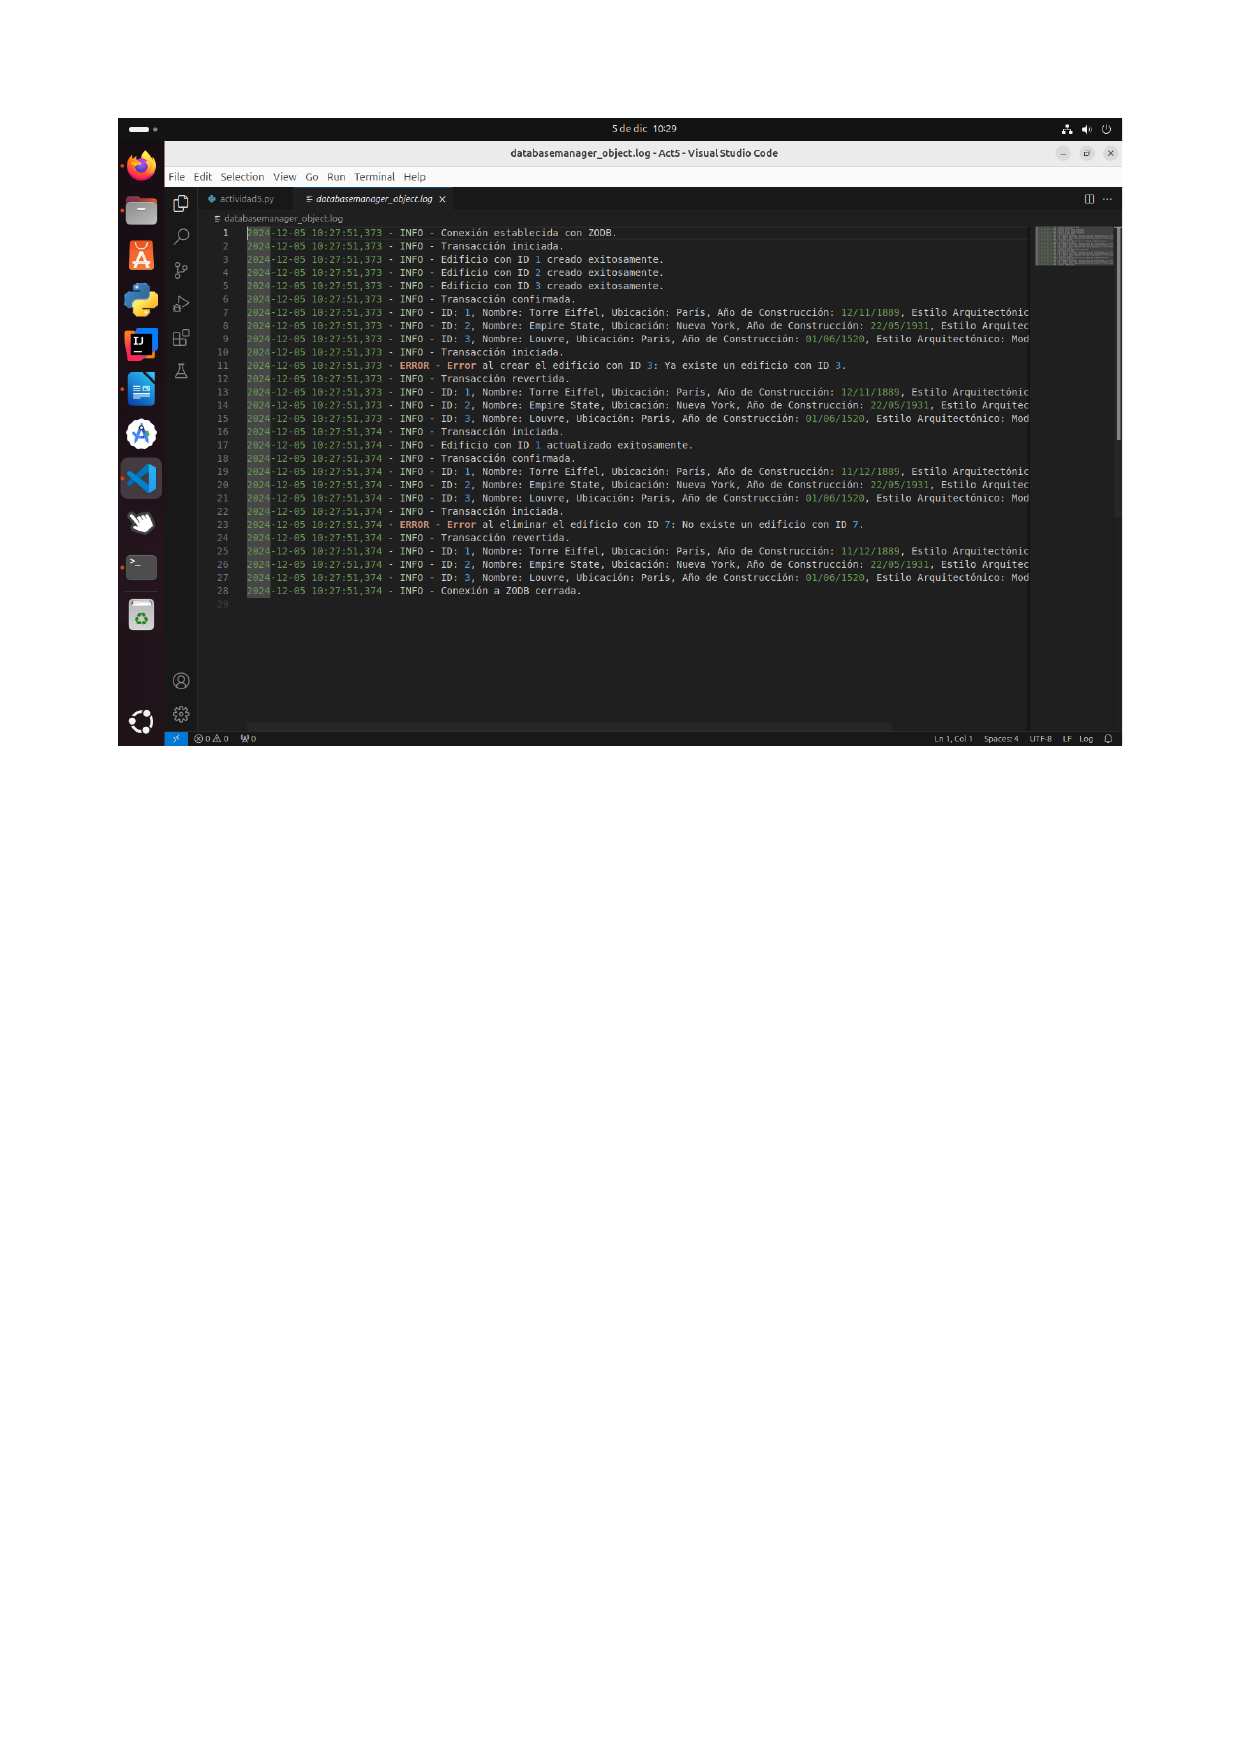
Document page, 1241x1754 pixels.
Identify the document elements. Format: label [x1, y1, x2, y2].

picture [118, 118, 1123, 746]
